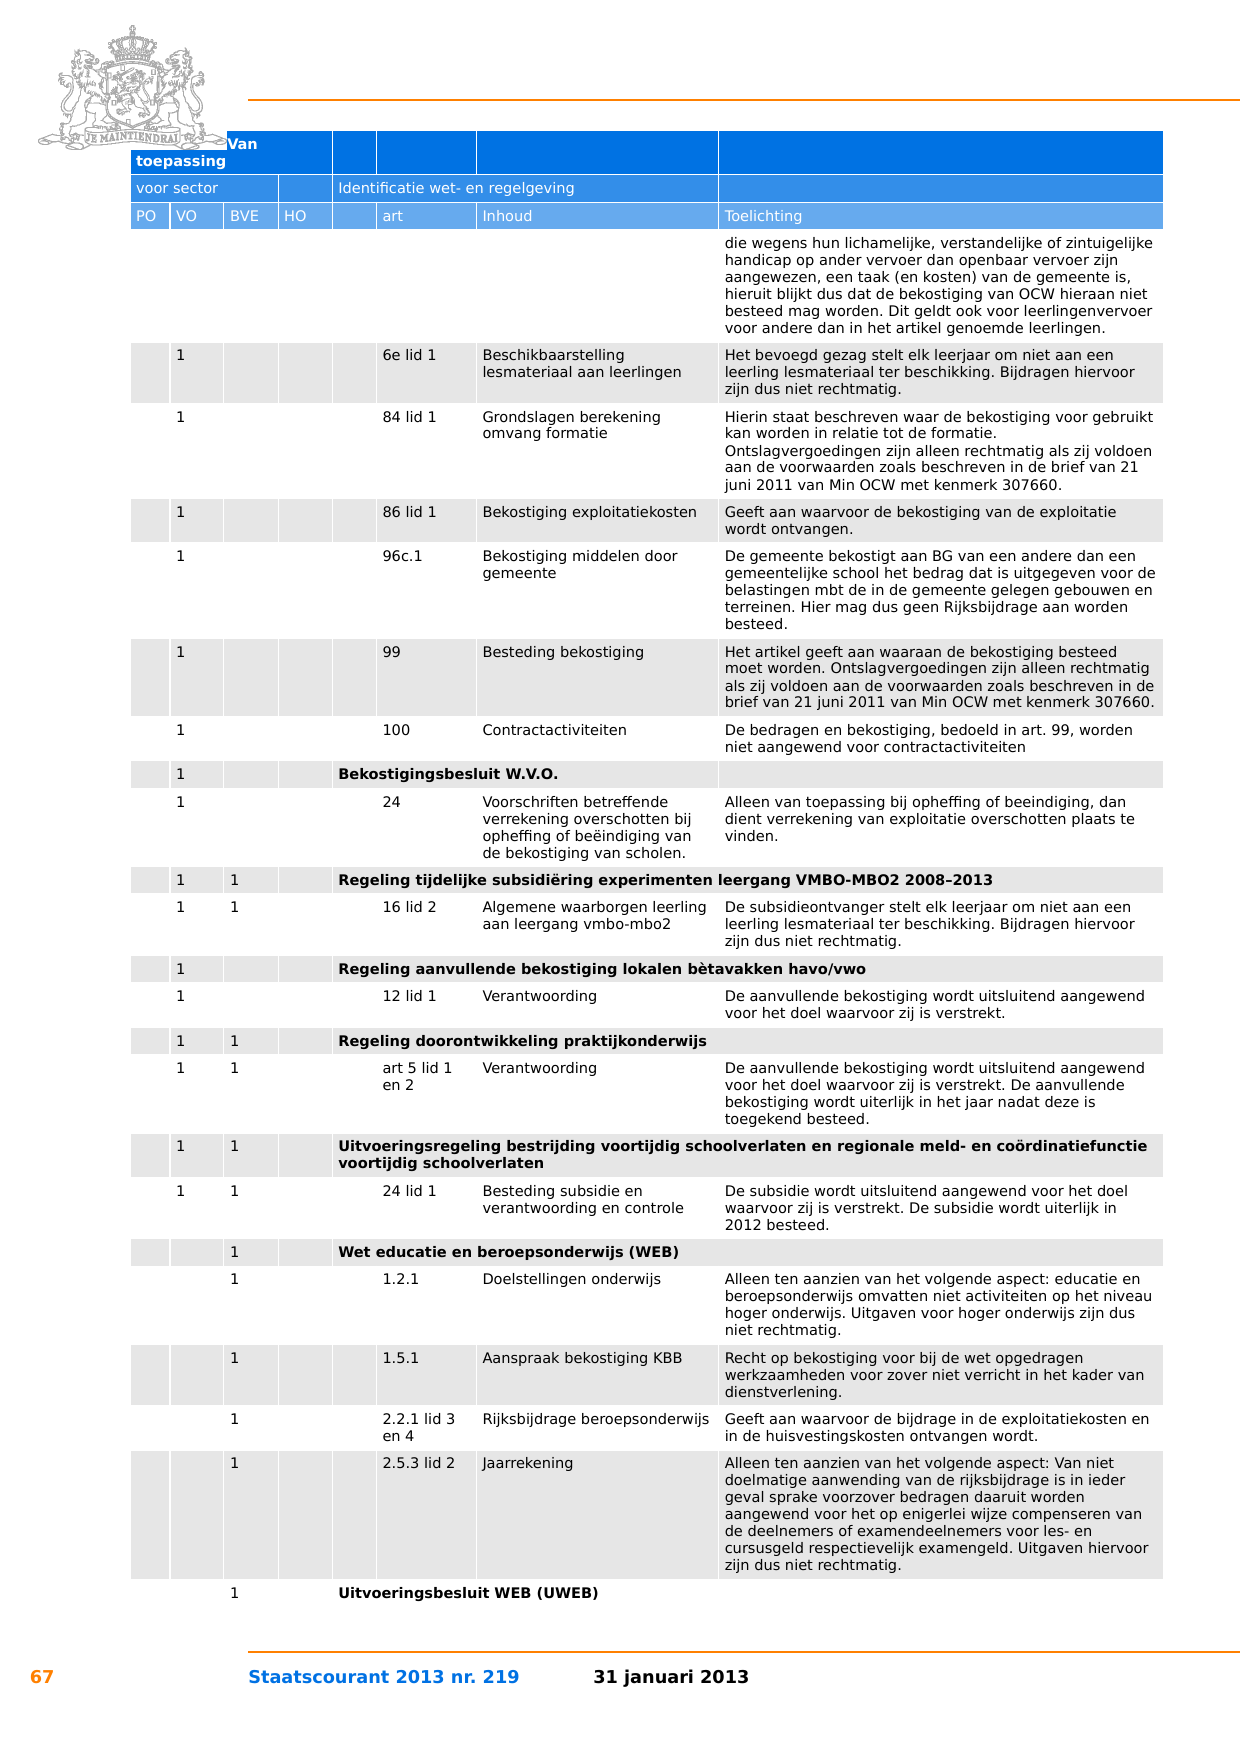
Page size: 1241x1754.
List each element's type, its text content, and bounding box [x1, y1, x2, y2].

table_cell [279, 867, 332, 893]
table_cell [171, 1580, 223, 1606]
table_cell Regeling tijdelijke subsidiëring experimenten leergang VMBO-MBO2 2008–2013 [333, 867, 1163, 893]
table_cell 1 [171, 761, 223, 788]
table_cell art [377, 203, 476, 229]
table_cell 1 [171, 499, 223, 542]
table_cell Het bevoegd gezag stelt elk leerjaar om niet aan een leerling lesmateriaal ter beschikking. Bijdragen hiervoor zijn dus niet rechtmatig. [719, 343, 1163, 403]
table_cell [131, 867, 169, 893]
table_cell Bekostiging middelen door gemeente [477, 544, 718, 638]
table_cell VO [171, 203, 223, 229]
table_cell [131, 544, 169, 638]
table_cell 1 [224, 1028, 278, 1054]
table_cell [131, 1345, 169, 1405]
table_cell 6e lid 1 [377, 343, 476, 403]
table_cell die wegens hun lichamelijke, verstandelijke of zintuigelijke handicap op ander vervoer dan openbaar vervoer zijn aangewezen, een taak (en kosten) van de gemeente is, hieruit blijkt dus dat de bekostiging van OCW hieraan niet besteed mag worden. Dit geldt ook voor leerlingenvervoer voor andere dan in het artikel genoemde leerlingen. [719, 230, 1163, 341]
table_cell 2.2.1 lid 3 en 4 [377, 1406, 476, 1449]
table_cell Aanspraak bekostiging KBB [477, 1345, 718, 1405]
table_cell 1 [224, 867, 278, 893]
table_cell [131, 230, 169, 341]
table_cell Beschikbaarstelling lesmateriaal aan leerlingen [477, 343, 718, 403]
table_cell [719, 1580, 1163, 1606]
table_cell 99 [377, 639, 476, 716]
table_cell De subsidie wordt uitsluitend aangewend voor het doel waarvoor zij is verstrekt. De subsidie wordt uiterlijk in 2012 besteed. [719, 1178, 1163, 1238]
table_cell [171, 1239, 223, 1266]
table_cell 1 [171, 1028, 223, 1054]
table_cell [279, 895, 332, 955]
table_cell Hierin staat beschreven waar de bekostiging voor gebruikt kan worden in relatie tot de formatie. Ontslagvergoedingen zijn alleen rechtmatig als zij voldoen aan de voorwaarden zoals beschreven in de brief van 21 juni 2011 van Min OCW met kenmerk 307660. [719, 404, 1163, 498]
table_cell Geeft aan waarvoor de bekostiging van de exploitatie wordt ontvangen. [719, 499, 1163, 542]
table_cell Algemene waarborgen leerling aan leergang vmbo-mbo2 [477, 895, 718, 955]
table_cell [333, 544, 376, 638]
table_cell [224, 230, 278, 341]
table_cell [279, 1028, 332, 1054]
table_cell [131, 343, 169, 403]
table_cell [333, 639, 376, 716]
table_header Van toepassing [131, 131, 332, 174]
table_cell [279, 175, 332, 202]
table_cell [224, 639, 278, 716]
table_cell [224, 717, 278, 760]
table_cell 1 [171, 1178, 223, 1238]
table_cell BVE [224, 203, 278, 229]
table_cell De aanvullende bekostiging wordt uitsluitend aangewend voor het doel waarvoor zij is verstrekt. De aanvullende bekostiging wordt uiterlijk in het jaar nadat deze is toegekend besteed. [719, 1055, 1163, 1132]
table_cell 1 [171, 867, 223, 893]
table_cell 1 [171, 895, 223, 955]
table_cell De gemeente bekostigt aan BG van een andere dan een gemeentelijke school het bedrag dat is uitgegeven voor de belastingen mbt de in de gemeente gelegen gebouwen en terreinen. Hier mag dus geen Rijksbijdrage aan worden besteed. [719, 544, 1163, 638]
table_cell Regeling doorontwikkeling praktijkonderwijs [333, 1028, 1163, 1054]
table_cell 2.5.3 lid 2 [377, 1451, 476, 1579]
table_cell [131, 1178, 169, 1238]
table_cell [333, 343, 376, 403]
table_cell [333, 1178, 376, 1238]
table_cell 1 [171, 1134, 223, 1177]
table_cell 1 [171, 956, 223, 982]
table_cell PO [131, 203, 169, 229]
table_cell Recht op bekostiging voor bij de wet opgedragen werkzaamheden voor zover niet verricht in het kader van dienstverlening. [719, 1345, 1163, 1405]
table_cell [279, 1178, 332, 1238]
table_header [719, 131, 1163, 174]
table_cell [333, 895, 376, 955]
table_cell [131, 639, 169, 716]
table_cell Het artikel geeft aan waaraan de bekostiging besteed moet worden. Ontslagvergoedingen zijn alleen rechtmatig als zij voldoen aan de voorwaarden zoals beschreven in de brief van 21 juni 2011 van Min OCW met kenmerk 307660. [719, 639, 1163, 716]
table_cell [131, 789, 169, 866]
table_cell [279, 1345, 332, 1405]
table_cell De subsidieontvanger stelt elk leerjaar om niet aan een leerling lesmateriaal ter beschikking. Bijdragen hiervoor zijn dus niet rechtmatig. [719, 895, 1163, 955]
table_cell [333, 1055, 376, 1132]
table_cell [224, 404, 278, 498]
table_cell [224, 343, 278, 403]
table_cell [279, 789, 332, 866]
table_cell Contractactiviteiten [477, 717, 718, 760]
table_cell Verantwoording [477, 983, 718, 1027]
table_cell voor sector [131, 175, 278, 202]
table_cell 1 [224, 1178, 278, 1238]
table_cell [224, 761, 278, 788]
table_cell [279, 499, 332, 542]
table_cell [333, 1345, 376, 1405]
table_cell 96c.1 [377, 544, 476, 638]
table_cell [131, 983, 169, 1027]
table_cell [171, 1345, 223, 1405]
table_cell 1 [224, 1055, 278, 1132]
table_cell 1 [171, 1055, 223, 1132]
table_cell 1 [224, 1239, 278, 1266]
table_cell [333, 1451, 376, 1579]
table_cell De bedragen en bekostiging, bedoeld in art. 99, worden niet aangewend voor contractactiviteiten [719, 717, 1163, 760]
table_cell 1 [171, 544, 223, 638]
table_cell [279, 1239, 332, 1266]
table_cell 1 [171, 343, 223, 403]
table_cell 16 lid 2 [377, 895, 476, 955]
table_cell 1 [171, 404, 223, 498]
table_cell 1 [224, 1345, 278, 1405]
table_cell 1 [171, 983, 223, 1027]
table_cell [224, 956, 278, 982]
table_cell Wet educatie en beroepsonderwijs (WEB) [333, 1239, 1163, 1266]
table_cell [333, 1406, 376, 1449]
table_cell [333, 789, 376, 866]
table_cell [171, 230, 223, 341]
table_cell [131, 1239, 169, 1266]
table_cell [171, 1451, 223, 1579]
table_cell [131, 956, 169, 982]
table_cell 1 [224, 1451, 278, 1579]
table_cell [377, 230, 476, 341]
table_cell 1 [224, 895, 278, 955]
table_cell 1.5.1 [377, 1345, 476, 1405]
table_cell [279, 1406, 332, 1449]
table_cell Geeft aan waarvoor de bijdrage in de exploitatiekosten en in de huisvestingskosten ontvangen wordt. [719, 1406, 1163, 1449]
table_cell [171, 1267, 223, 1344]
table_cell Bekostiging exploitatiekosten [477, 499, 718, 542]
table_cell 24 [377, 789, 476, 866]
table_cell [131, 1406, 169, 1449]
table_cell 100 [377, 717, 476, 760]
table_cell [131, 499, 169, 542]
table_cell [279, 1580, 332, 1606]
table_cell [131, 1267, 169, 1344]
table_cell art 5 lid 1 en 2 [377, 1055, 476, 1132]
picture [38, 25, 227, 150]
table_cell [279, 761, 332, 788]
table_cell Inhoud [477, 203, 718, 229]
table_cell [279, 717, 332, 760]
table_cell Identificatie wet- en regelgeving [333, 175, 718, 202]
table_cell [279, 404, 332, 498]
table_cell [333, 983, 376, 1027]
table_cell 84 lid 1 [377, 404, 476, 498]
table_cell [224, 983, 278, 1027]
table_cell [171, 1406, 223, 1449]
table_cell Bekostigingsbesluit W.V.O. [333, 761, 718, 788]
table_cell De aanvullende bekostiging wordt uitsluitend aangewend voor het doel waarvoor zij is verstrekt. [719, 983, 1163, 1027]
table_cell 24 lid 1 [377, 1178, 476, 1238]
table_cell 1 [171, 717, 223, 760]
table_cell [279, 956, 332, 982]
table_cell [131, 895, 169, 955]
table_cell Rijksbijdrage beroepsonderwijs [477, 1406, 718, 1449]
table_cell [333, 499, 376, 542]
table_cell [224, 499, 278, 542]
table_cell [224, 789, 278, 866]
table_cell [279, 1134, 332, 1177]
table_cell Regeling aanvullende bekostiging lokalen bètavakken havo/vwo [333, 956, 1163, 982]
table_cell [279, 983, 332, 1027]
table_cell 12 lid 1 [377, 983, 476, 1027]
table_cell 1 [224, 1406, 278, 1449]
table_header [333, 131, 376, 174]
table_cell 1 [171, 639, 223, 716]
table_cell Toelichting [719, 203, 1163, 229]
table_cell [131, 717, 169, 760]
table_cell Alleen van toepassing bij opheffing of beeindiging, dan dient verrekening van exploitatie overschotten plaats te vinden. [719, 789, 1163, 866]
table_cell 1 [171, 789, 223, 866]
table_cell [279, 544, 332, 638]
table_cell Doelstellingen onderwijs [477, 1267, 718, 1344]
table_cell [333, 717, 376, 760]
table_cell Uitvoeringsbesluit WEB (UWEB) [333, 1580, 718, 1606]
table_header [377, 131, 476, 174]
table_cell [131, 404, 169, 498]
table_header [477, 131, 718, 174]
table_cell Uitvoeringsregeling bestrijding voortijdig schoolverlaten en regionale meld- en coördinatiefunctie voortijdig schoolverlaten [333, 1134, 1163, 1177]
table_cell [333, 1267, 376, 1344]
table_cell [131, 1451, 169, 1579]
table_cell [333, 230, 376, 341]
table_cell Alleen ten aanzien van het volgende aspect: educatie en beroepsonderwijs omvatten niet activiteiten op het niveau hoger onderwijs. Uitgaven voor hoger onderwijs zijn dus niet rechtmatig. [719, 1267, 1163, 1344]
table_cell [131, 1134, 169, 1177]
table_cell Alleen ten aanzien van het volgende aspect: Van niet doelmatige aanwending van de rijksbijdrage is in ieder geval sprake voorzover bedragen daaruit worden aangewend voor het op enigerlei wijze compenseren van de deelnemers of examendeelnemers voor les- en cursusgeld respectievelijk examengeld. Uitgaven hiervoor zijn dus niet rechtmatig. [719, 1451, 1163, 1579]
table_cell Verantwoording [477, 1055, 718, 1132]
table_cell [279, 1267, 332, 1344]
table_cell [719, 761, 1163, 788]
table_cell [224, 544, 278, 638]
table_cell [279, 1055, 332, 1132]
table_cell [131, 1055, 169, 1132]
table_cell [279, 639, 332, 716]
table_cell [279, 230, 332, 341]
table_cell [131, 1028, 169, 1054]
table_cell [719, 175, 1163, 202]
table_cell Besteding bekostiging [477, 639, 718, 716]
table_cell 1 [224, 1580, 278, 1606]
table_cell [131, 761, 169, 788]
table_cell [279, 343, 332, 403]
table_cell 86 lid 1 [377, 499, 476, 542]
table_cell Voorschriften betreffende verrekening overschotten bij opheffing of beëindiging van de bekostiging van scholen. [477, 789, 718, 866]
table_cell 1.2.1 [377, 1267, 476, 1344]
table_cell [279, 1451, 332, 1579]
table_cell Grondslagen berekening omvang formatie [477, 404, 718, 498]
table_cell Jaarrekening [477, 1451, 718, 1579]
table_cell [333, 404, 376, 498]
table_cell 1 [224, 1267, 278, 1344]
table_cell 1 [224, 1134, 278, 1177]
table_cell HO [279, 203, 332, 229]
table_cell Besteding subsidie en verantwoording en controle [477, 1178, 718, 1238]
table_cell [333, 203, 376, 229]
table_cell [131, 1580, 169, 1606]
table_cell [477, 230, 718, 341]
